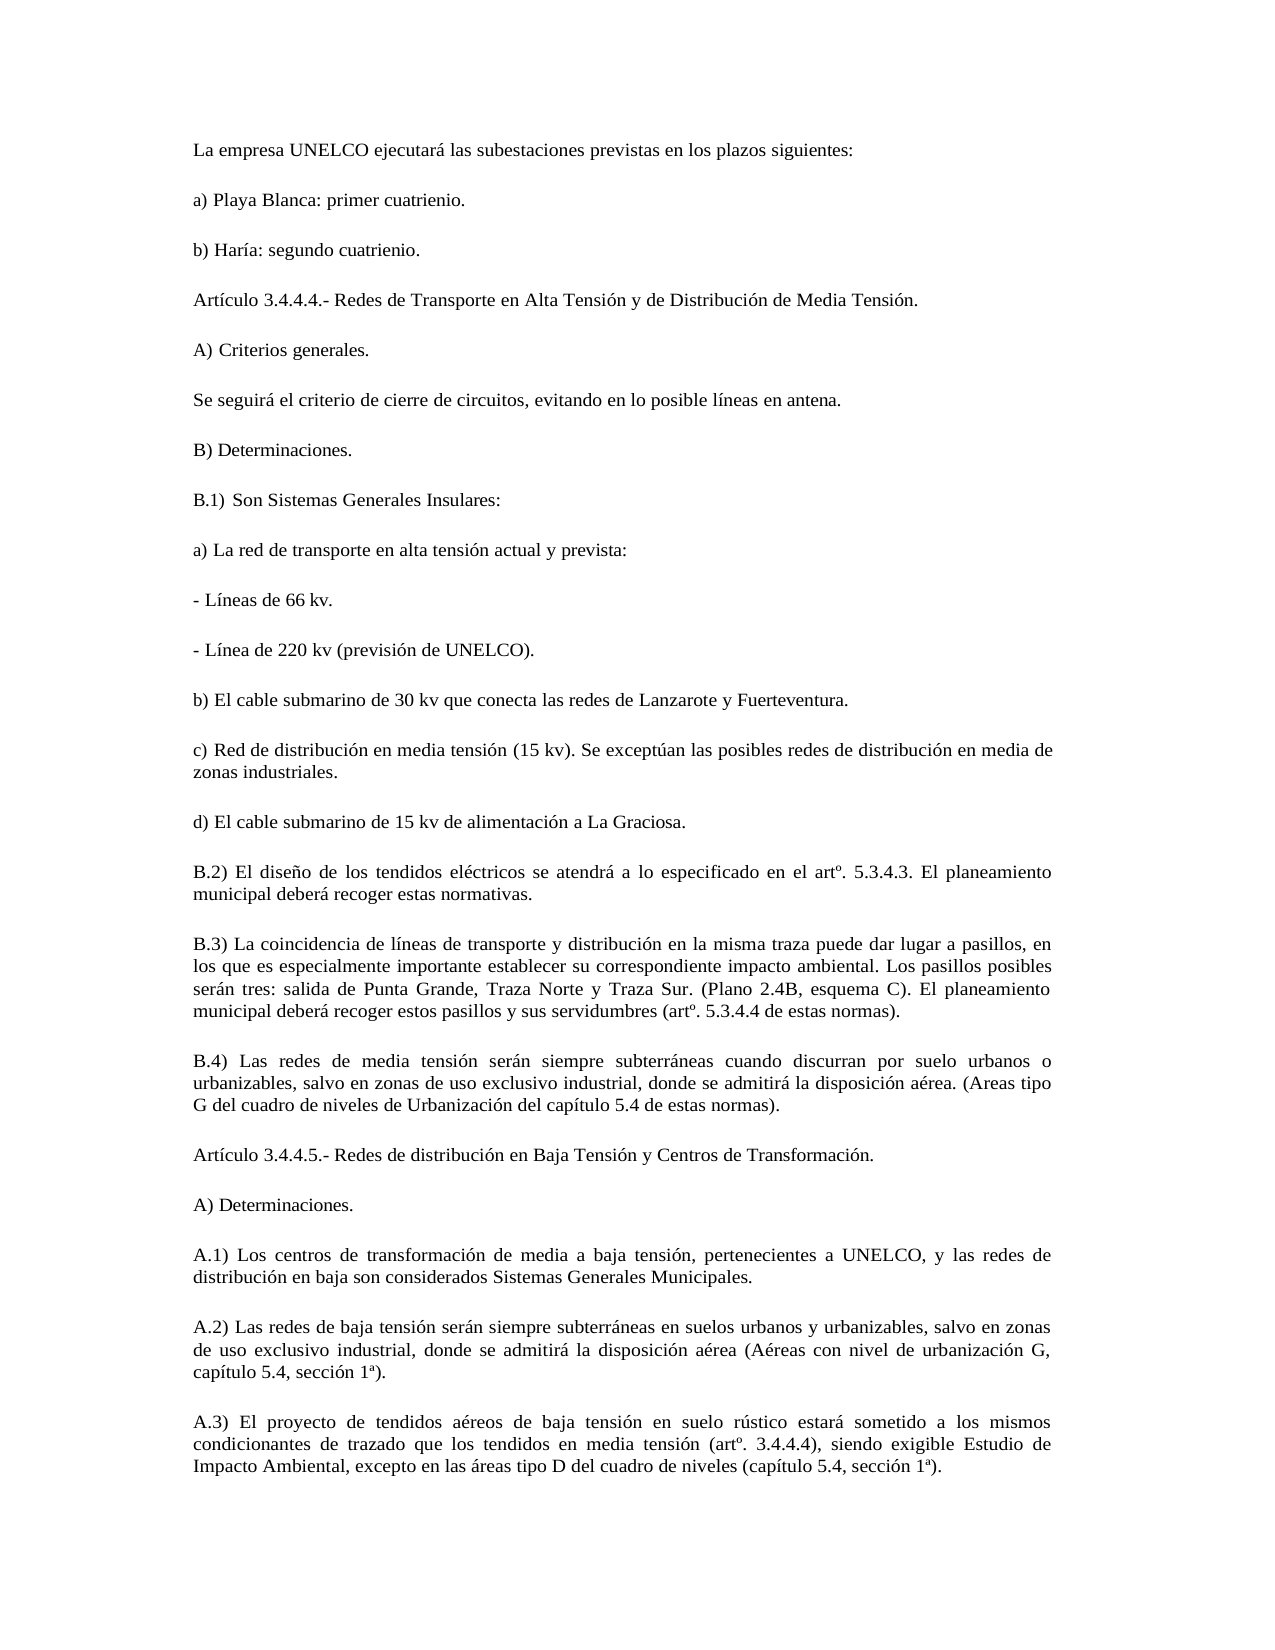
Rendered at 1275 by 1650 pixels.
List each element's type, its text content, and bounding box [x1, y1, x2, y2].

list Red de distribución en media tensión (15 kv). Se exceptúan las posibles redes de distribución en media de zonas industriales. [193, 738, 1053, 782]
text Artículo 3.4.4.4.- Redes de Transporte en Alta Tensión y de Distribución de Media Tensión. [193, 289, 1096, 310]
list Determinaciones. [193, 439, 1096, 460]
list Determinaciones. [193, 1194, 1096, 1215]
text La empresa UNELCO ejecutará las subestaciones previstas en los plazos siguientes: [193, 139, 1096, 160]
list El cable submarino de 15 kv de alimentación a La Graciosa. [193, 811, 1096, 832]
list Son Sistemas Generales Insulares: [193, 489, 1096, 510]
list La coincidencia de líneas de transporte y distribución en la misma traza puede dar lugar a pasillos, en los que es especialmente importante establecer su correspondiente impacto ambiental. Los pasillos posibles serán tres: salida de Punta Grande, Traza Norte y Traza Sur. (Plano 2.4B, esquema C). El planeamiento municipal deberá recoger estos pasillos y sus servidumbres (artº. 5.3.4.4 de estas normas). [193, 933, 1053, 1021]
list Playa Blanca: primer cuatrienio. [193, 188, 1096, 210]
list El diseño de los tendidos eléctricos se atendrá a lo especificado en el artº. 5.3.4.3. El planeamiento municipal deberá recoger estas normativas. [193, 861, 1054, 904]
text Artículo 3.4.4.5.- Redes de distribución en Baja Tensión y Centros de Transformación. [193, 1144, 1096, 1166]
list El proyecto de tendidos aéreos de baja tensión en suelo rústico estará sometido a los mismos condicionantes de trazado que los tendidos en media tensión (artº. 3.4.4.4), siendo exigible Estudio de Impacto Ambiental, excepto en las áreas tipo D del cuadro de niveles (capítulo 5.4, sección 1ª). [193, 1411, 1053, 1477]
list El cable submarino de 30 kv que conecta las redes de Lanzarote y Fuerteventura. [193, 688, 1096, 710]
list Líneas de 66 kv. [193, 588, 1096, 610]
text Se seguirá el criterio de cierre de circuitos, evitando en lo posible líneas en antena. [193, 388, 1096, 410]
list Los centros de transformación de media a baja tensión, pertenecientes a UNELCO, y las redes de distribución en baja son considerados Sistemas Generales Municipales. [193, 1244, 1053, 1288]
list Haría: segundo cuatrienio. [193, 239, 1096, 260]
list Criterios generales. [193, 339, 1096, 360]
list Línea de 220 kv (previsión de UNELCO). [193, 639, 1096, 660]
list Las redes de media tensión serán siempre subterráneas cuando discurran por suelo urbanos o urbanizables, salvo en zonas de uso exclusivo industrial, donde se admitirá la disposición aérea. (Areas tipo G del cuadro de niveles de Urbanización del capítulo 5.4 de estas normas). [193, 1049, 1053, 1116]
list La red de transporte en alta tensión actual y prevista: [193, 539, 1096, 560]
list Las redes de baja tensión serán siempre subterráneas en suelos urbanos y urbanizables, salvo en zonas de uso exclusivo industrial, donde se admitirá la disposición aérea (Aéreas con nivel de urbanización G, capítulo 5.4, sección 1ª). [193, 1316, 1053, 1383]
